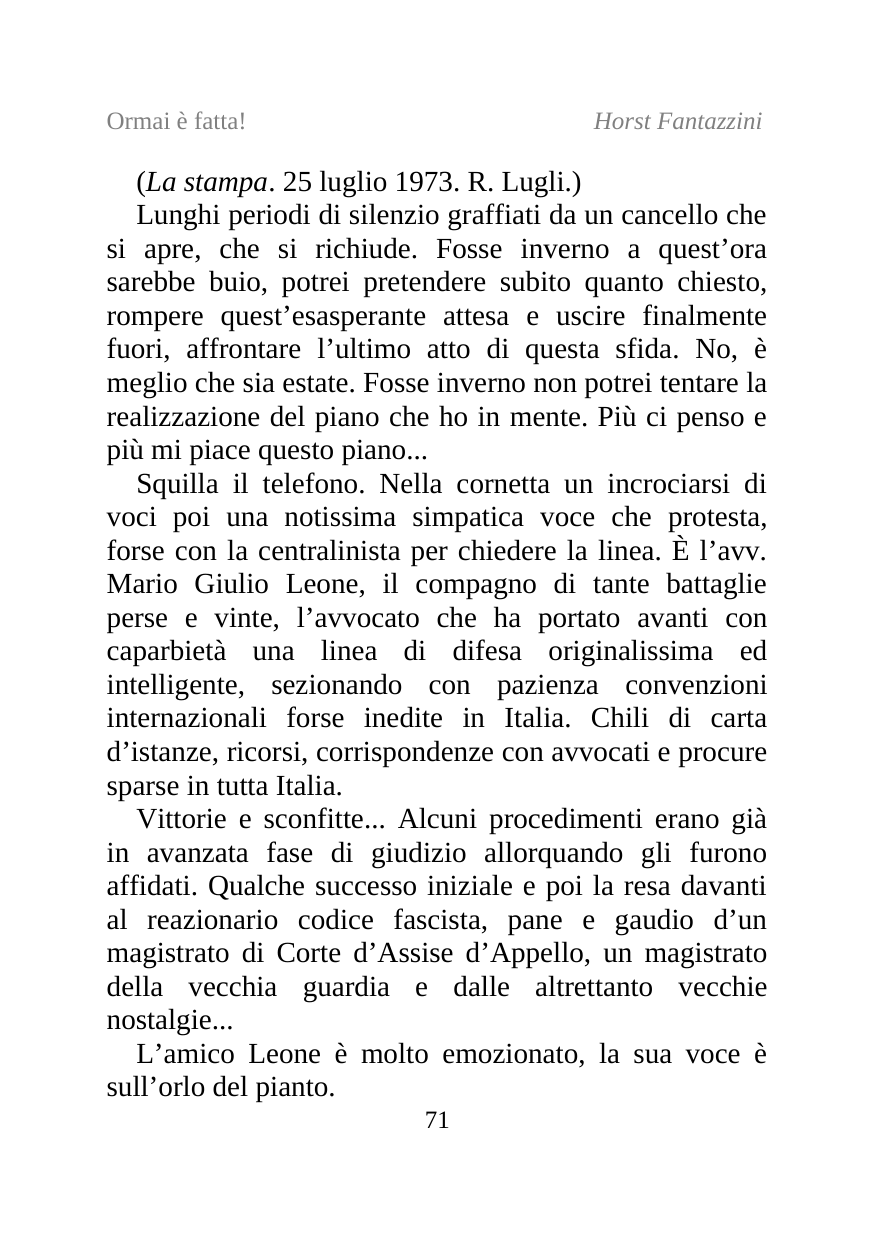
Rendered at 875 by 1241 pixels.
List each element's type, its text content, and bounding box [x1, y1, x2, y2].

text Vittorie e sconfitte... Alcuni procedimenti erano già in avanzata fase di giudizio allorquando gli furono affidati. Qualche successo iniziale e poi la resa davanti al reazionario codice fascista, pane e gaudio d’un magistrato di Corte d’Assise d’Appello, un magistrato della vecchia guardia e dalle altrettanto vecchie nostalgie... [106, 801, 768, 1036]
text Squilla il telefono. Nella cornetta un incrociarsi di voci poi una notissima simpatica voce che protesta, forse con la centralinista per chiedere la linea. È l’avv. Mario Giulio Leone, il compagno di tante battaglie perse e vinte, l’avvocato che ha portato avanti con caparbietà una linea di difesa originalissima ed intelligente, sezionando con pazienza convenzioni internazionali forse inedite in Italia. Chili di carta d’istanze, ricorsi, corrispondenze con avvocati e procure sparse in tutta Italia. [106, 466, 768, 801]
text Lunghi periodi di silenzio graffiati da un cancello che si apre, che si richiude. Fosse inverno a quest’ora sarebbe buio, potrei pretendere subito quanto chiesto, rompere quest’esasperante attesa e uscire finalmente fuori, affrontare l’ultimo atto di questa sfida. No, è meglio che sia estate. Fosse inverno non potrei tentare la realizzazione del piano che ho in mente. Più ci penso e più mi piace questo piano... [106, 197, 768, 466]
text L’amico Leone è molto emozionato, la sua voce è sull’orlo del pianto. [106, 1036, 768, 1103]
text (La stampa. 25 luglio 1973. R. Lugli.) [106, 164, 768, 197]
